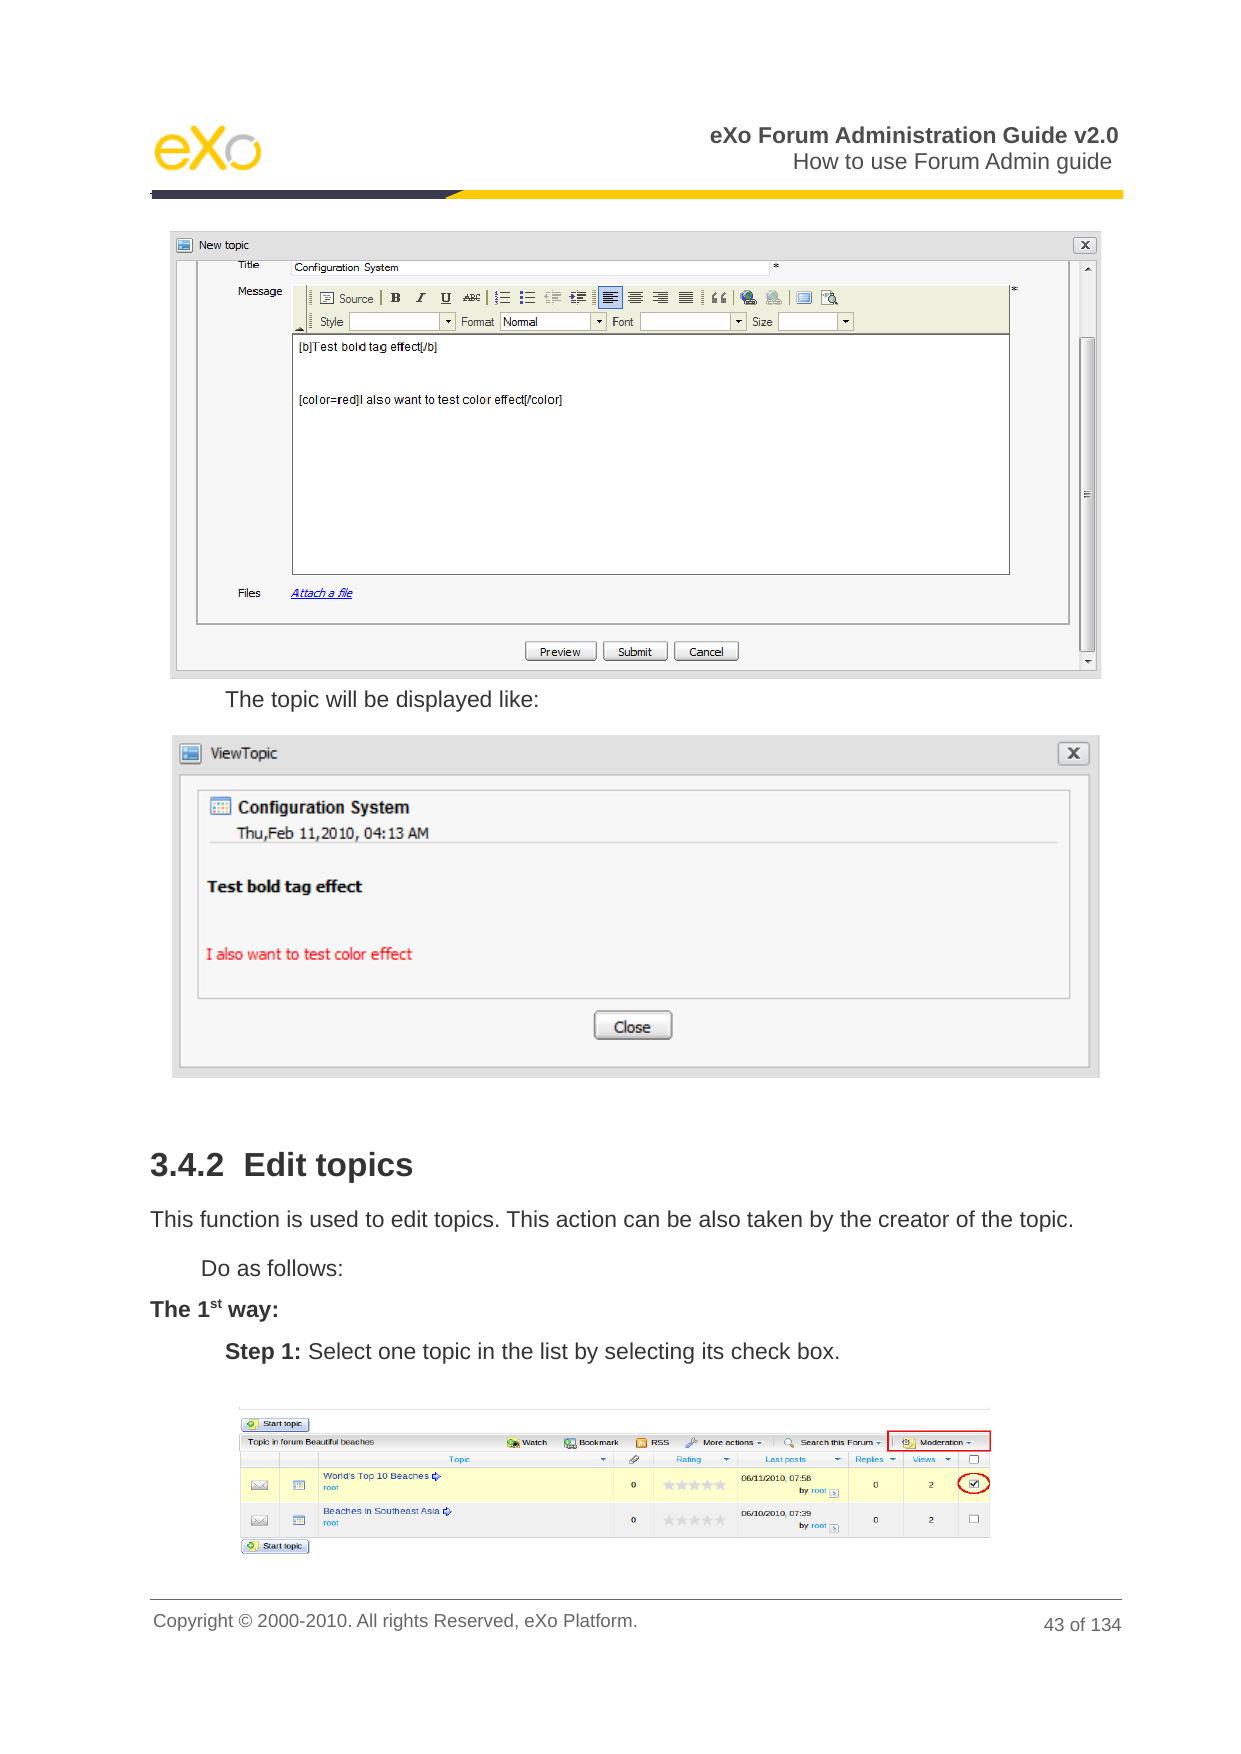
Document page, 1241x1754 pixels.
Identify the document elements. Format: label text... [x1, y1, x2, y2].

list Step 1: Select one topic in the list by selecting its check box. [187, 1338, 1122, 1364]
text The 1st way: [150, 1296, 1122, 1323]
subtitle Edit topics [150, 1145, 1122, 1184]
text This function is used to edit topics. This action can be also taken by the creator of the topic. [150, 1206, 1122, 1233]
list The topic will be displayed like: [187, 223, 1122, 713]
picture [170, 231, 1102, 679]
text Do as follows: [150, 1255, 1122, 1281]
picture [172, 735, 1100, 1078]
picture [238, 1407, 993, 1556]
picture [151, 190, 1124, 199]
picture [155, 125, 262, 171]
